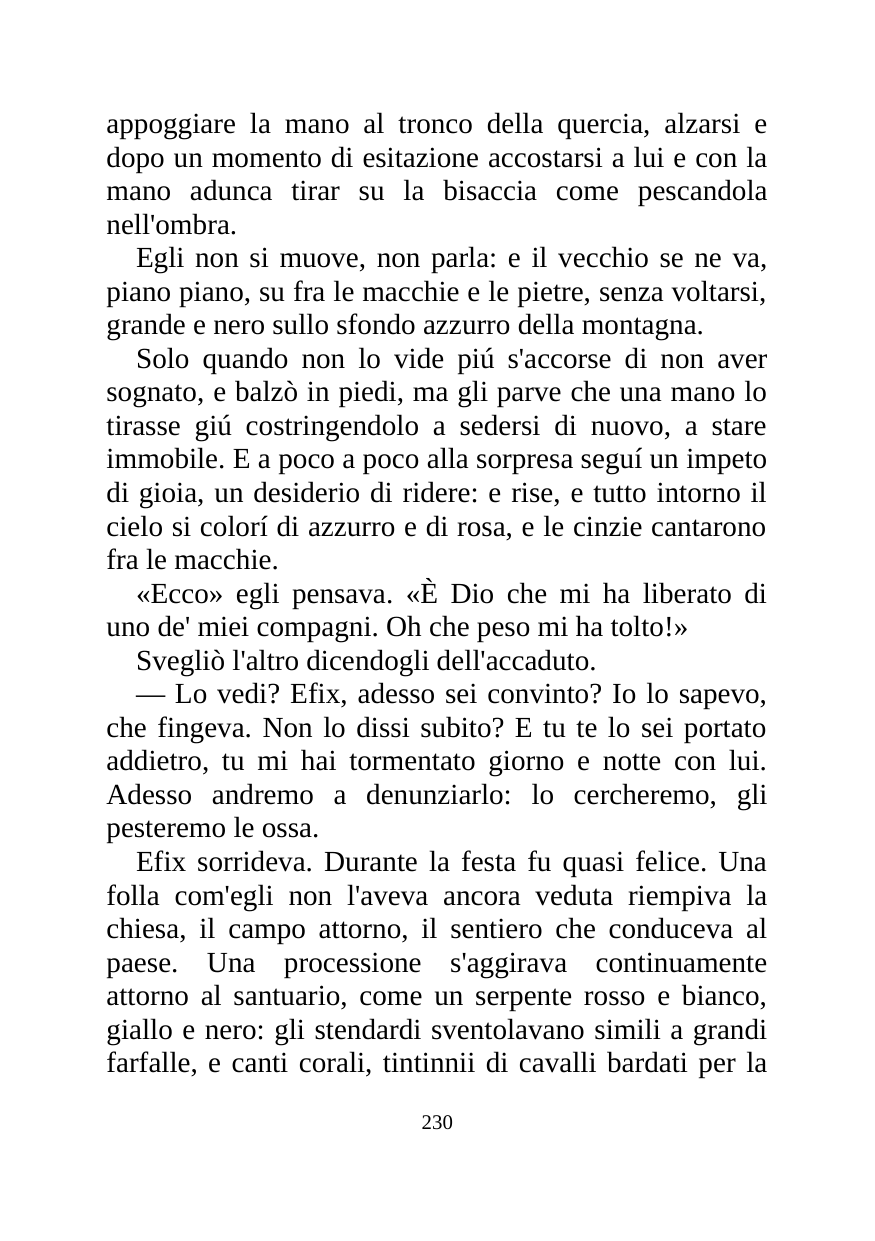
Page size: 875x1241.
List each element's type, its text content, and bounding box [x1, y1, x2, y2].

text appoggiare la mano al tronco della quercia, alzarsi e dopo un momento di esitazione accostarsi a lui e con la mano adunca tirar su la bisaccia come pescandola nell'ombra. [106, 106, 768, 240]
text Efix sorrideva. Durante la festa fu quasi felice. Una folla com'egli non l'aveva ancora veduta riempiva la chiesa, il campo attorno, il sentiero che conduceva al paese. Una processione s'aggirava continuamente attorno al santuario, come un serpente rosso e bianco, giallo e nero: gli stendardi sventolavano simili a grandi farfalle, e canti corali, tintinnii di cavalli bardati per la [106, 844, 768, 1079]
text — Lo vedi? Efix, adesso sei convinto? Io lo sapevo, che fingeva. Non lo dissi subito? E tu te lo sei portato addietro, tu mi hai tormentato giorno e notte con lui. Adesso andremo a denunziarlo: lo cercheremo, gli pesteremo le ossa. [106, 676, 768, 844]
text Solo quando non lo vide piú s'accorse di non aver sognato, e balzò in piedi, ma gli parve che una mano lo tirasse giú costringendolo a sedersi di nuovo, a stare immobile. E a poco a poco alla sorpresa seguí un impeto di gioia, un desiderio di ridere: e rise, e tutto intorno il cielo si colorí di azzurro e di rosa, e le cinzie cantarono fra le macchie. [106, 341, 768, 576]
text Svegliò l'altro dicendogli dell'accaduto. [106, 643, 768, 676]
text «Ecco» egli pensava. «È Dio che mi ha liberato di uno de' miei compagni. Oh che peso mi ha tolto!» [106, 576, 768, 643]
text Egli non si muove, non parla: e il vecchio se ne va, piano piano, su fra le macchie e le pietre, senza voltarsi, grande e nero sullo sfondo azzurro della montagna. [106, 240, 768, 341]
